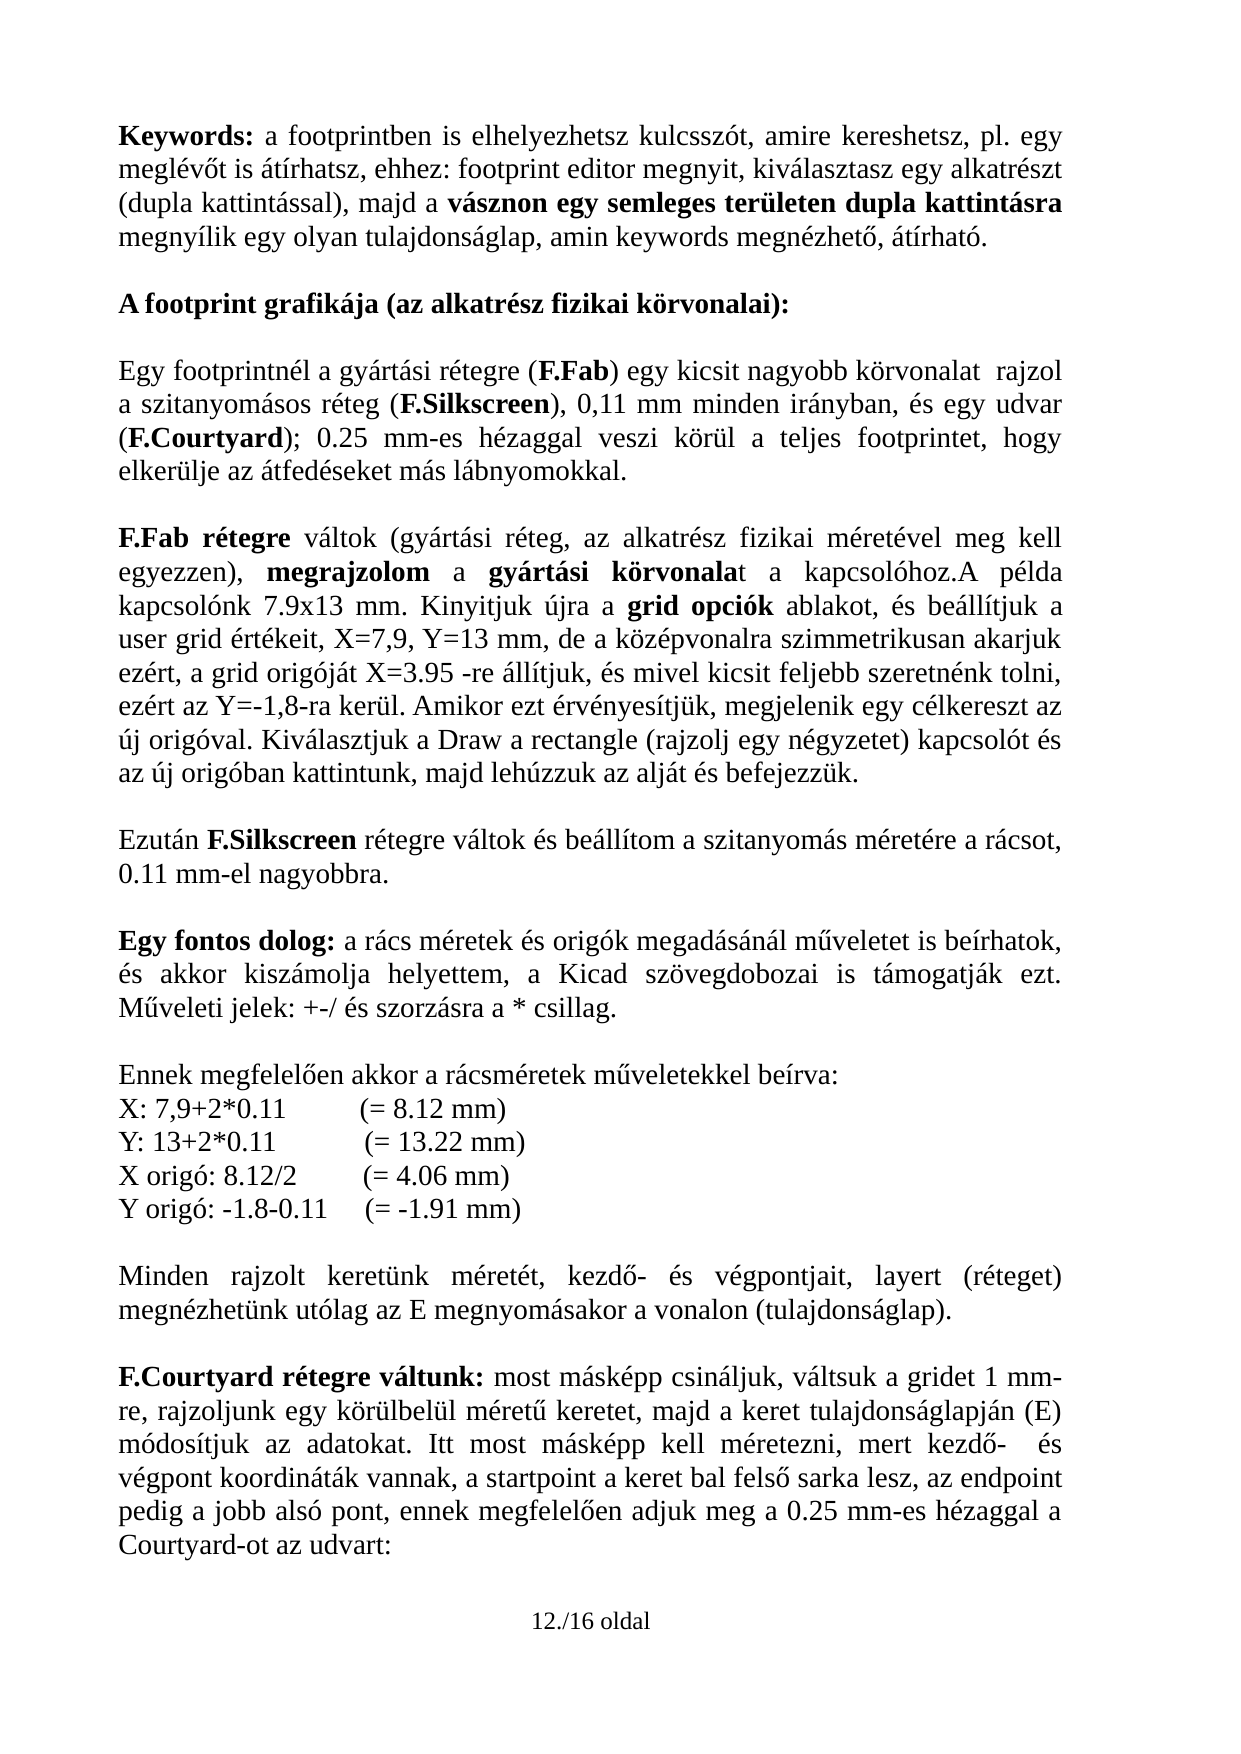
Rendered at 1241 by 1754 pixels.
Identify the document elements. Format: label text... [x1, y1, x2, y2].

text F.Courtyard rétegre váltunk: most másképp csináljuk, váltsuk a gridet 1 mm-re, rajzoljunk egy körülbelül méretű keretet, majd a keret tulajdonságlapján (E) módosítjuk az adatokat. Itt most másképp kell méretezni, mert kezdő- és végpont koordináták vannak, a startpoint a keret bal felső sarka lesz, az endpoint pedig a jobb alsó pont, ennek megfelelően adjuk meg a 0.25 mm-es hézaggal a Courtyard-ot az udvart: [118, 1359, 1063, 1560]
text Egy footprintnél a gyártási rétegre (F.Fab) egy kicsit nagyobb körvonalat rajzol a szitanyomásos réteg (F.Silkscreen), 0,11 mm minden irányban, és egy udvar (F.Courtyard); 0.25 mm-es hézaggal veszi körül a teljes footprintet, hogy elkerülje az átfedéseket más lábnyomokkal. [118, 353, 1063, 487]
text Keywords: a footprintben is elhelyezhetsz kulcsszót, amire kereshetsz, pl. egy meglévőt is átírhatsz, ehhez: footprint editor megnyit, kiválasztasz egy alkatrészt (dupla kattintással), majd a vásznon egy semleges területen dupla kattintásra megnyílik egy olyan tulajdonságlap, amin keywords megnézhető, átírható. [118, 118, 1063, 252]
text A footprint grafikája (az alkatrész fizikai körvonalai): [118, 286, 1063, 319]
text Y: 13+2*0.11 (= 13.22 mm) [118, 1124, 1063, 1158]
text Ennek megfelelően akkor a rácsméretek műveletekkel beírva: [118, 1057, 1063, 1091]
text X: 7,9+2*0.11 (= 8.12 mm) [118, 1091, 1063, 1124]
text Egy fontos dolog: a rács méretek és origók megadásánál műveletet is beírhatok, és akkor kiszámolja helyettem, a Kicad szövegdobozai is támogatják ezt. Műveleti jelek: +-/ és szorzásra a * csillag. [118, 923, 1063, 1024]
text Minden rajzolt keretünk méretét, kezdő- és végpontjait, layert (réteget) megnézhetünk utólag az E megnyomásakor a vonalon (tulajdonságlap). [118, 1258, 1063, 1326]
text F.Fab rétegre váltok (gyártási réteg, az alkatrész fizikai méretével meg kell egyezzen), megrajzolom a gyártási körvonalat a kapcsolóhoz.A példa kapcsolónk 7.9x13 mm. Kinyitjuk újra a grid opciók ablakot, és beállítjuk a user grid értékeit, X=7,9, Y=13 mm, de a középvonalra szimmetrikusan akarjuk ezért, a grid origóját X=3.95 -re állítjuk, és mivel kicsit feljebb szeretnénk tolni, ezért az Y=-1,8-ra kerül. Amikor ezt érvényesítjük, megjelenik egy célkereszt az új origóval. Kiválasztjuk a Draw a rectangle (rajzolj egy négyzetet) kapcsolót és az új origóban kattintunk, majd lehúzzuk az alját és befejezzük. [118, 521, 1063, 789]
text Ezután F.Silkscreen rétegre váltok és beállítom a szitanyomás méretére a rácsot, 0.11 mm-el nagyobbra. [118, 822, 1063, 889]
text Y origó: -1.8-0.11 (= -1.91 mm) [118, 1191, 1063, 1225]
text X origó: 8.12/2 (= 4.06 mm) [118, 1158, 1063, 1191]
